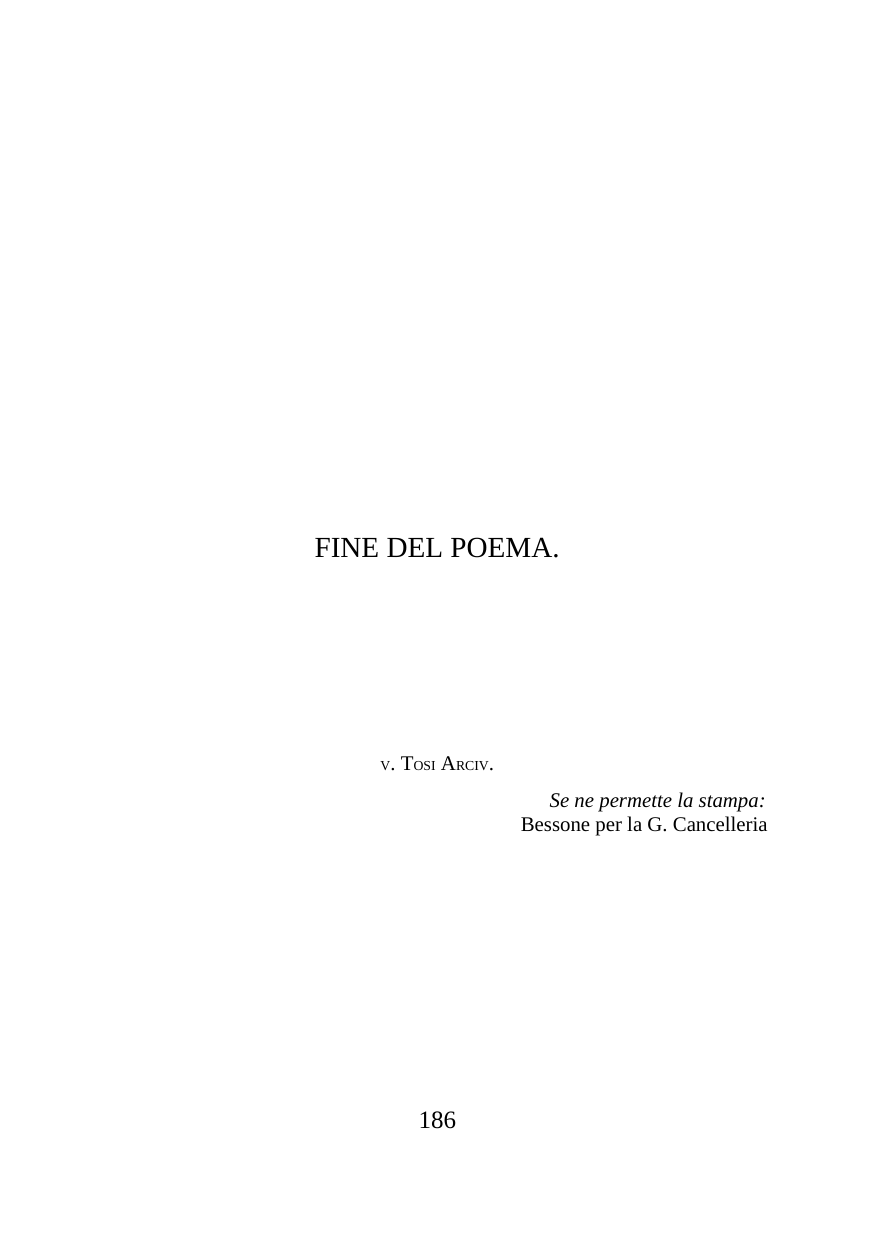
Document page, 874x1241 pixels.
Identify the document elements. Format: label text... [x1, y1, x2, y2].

text Bessone per la G. Cancelleria [106, 812, 768, 836]
text v. Tosi Arciv. [106, 751, 768, 775]
text FINE DEL POEMA. [106, 530, 768, 564]
text Se ne permette la stampa: [106, 788, 768, 812]
